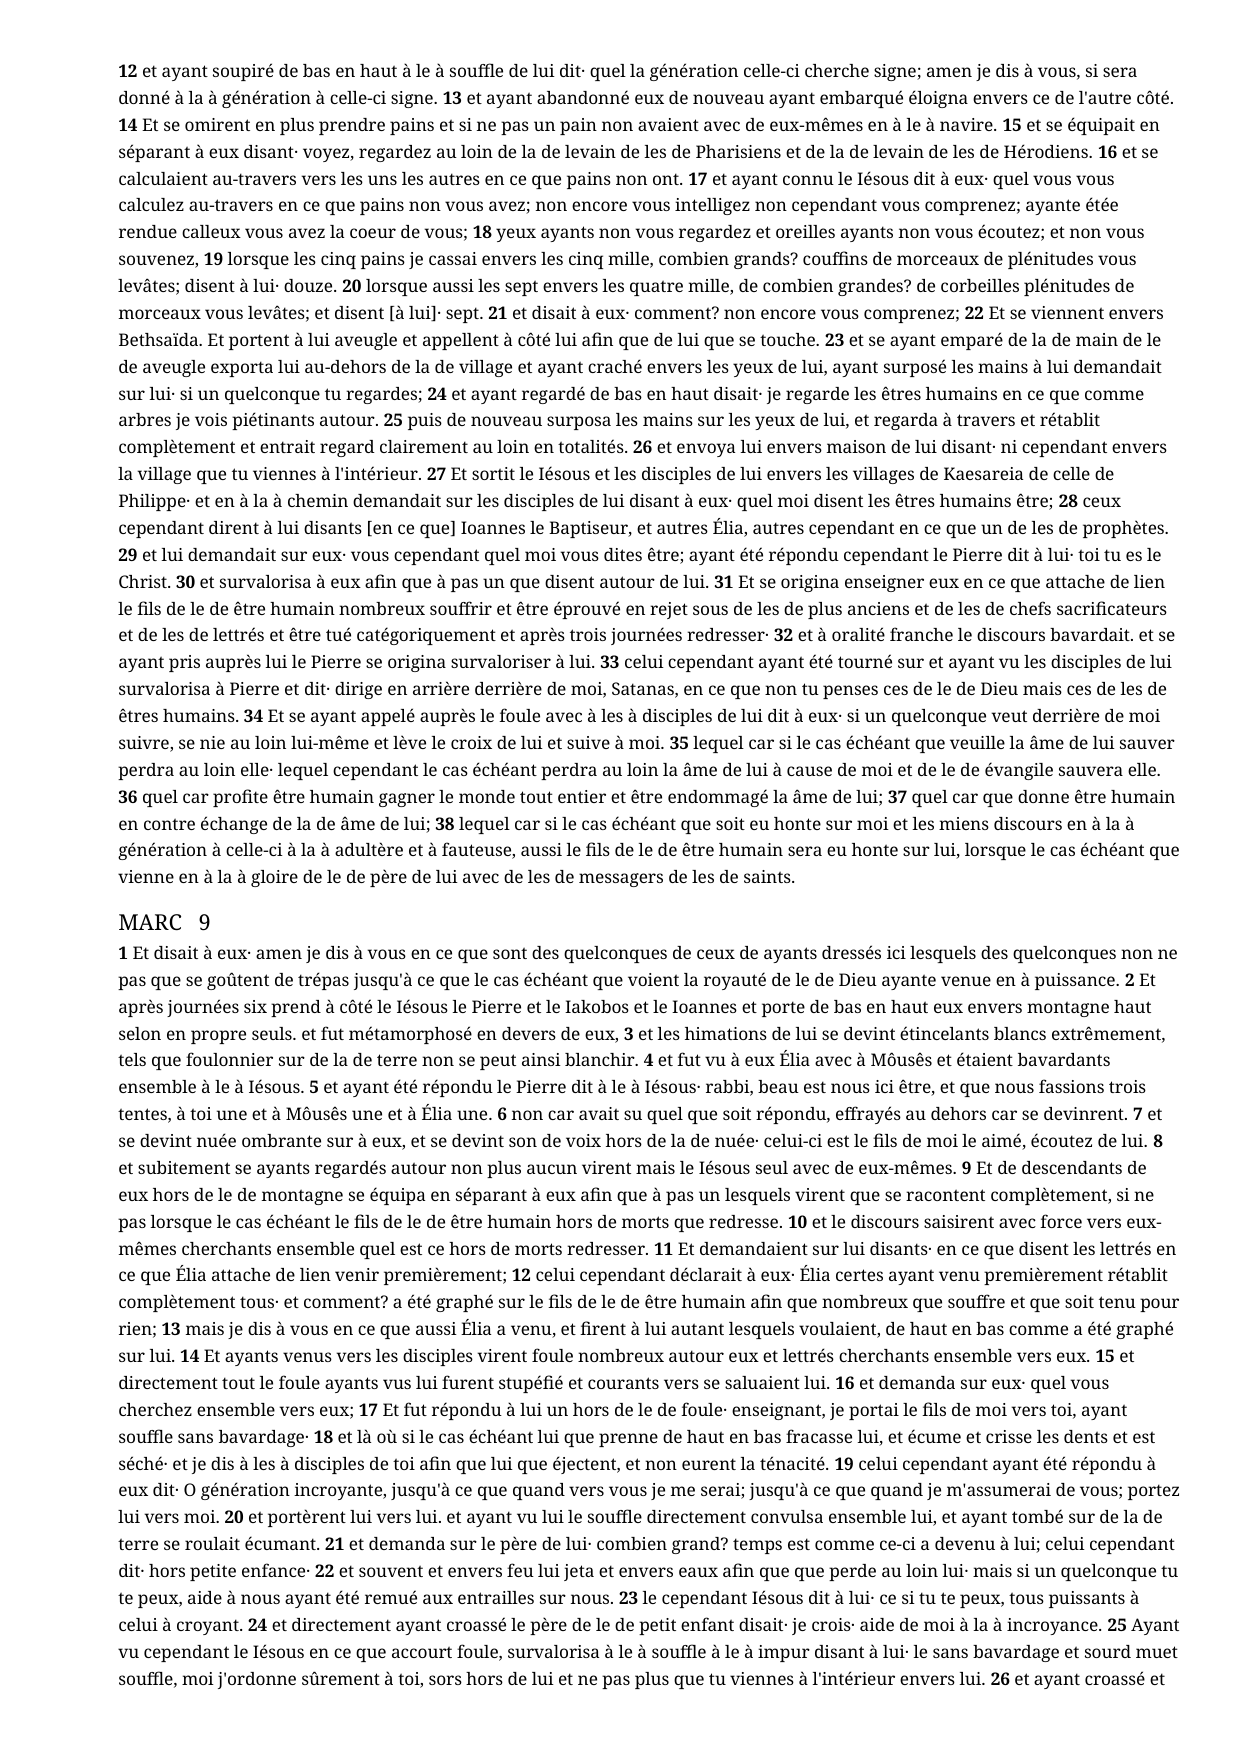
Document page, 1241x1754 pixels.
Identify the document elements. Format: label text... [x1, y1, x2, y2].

text MARC 9 [118, 907, 1181, 937]
text 12 et ayant soupiré de bas en haut à le à souffle de lui dit· quel la génération celle-ci cherche signe; amen je dis à vous, si sera donné à la à génération à celle-ci signe. 13 et ayant abandonné eux de nouveau ayant embarqué éloigna envers ce de l'autre côté. 14 Et se omirent en plus prendre pains et si ne pas un pain non avaient avec de eux-mêmes en à le à navire. 15 et se équipait en séparant à eux disant· voyez, regardez au loin de la de levain de les de Pharisiens et de la de levain de les de Hérodiens. 16 et se calculaient au-travers vers les uns les autres en ce que pains non ont. 17 et ayant connu le Iésous dit à eux· quel vous vous calculez au-travers en ce que pains non vous avez; non encore vous intelligez non cependant vous comprenez; ayante étée rendue calleux vous avez la coeur de vous; 18 yeux ayants non vous regardez et oreilles ayants non vous écoutez; et non vous souvenez, 19 lorsque les cinq pains je cassai envers les cinq mille, combien grands? couffins de morceaux de plénitudes vous levâtes; disent à lui· douze. 20 lorsque aussi les sept envers les quatre mille, de combien grandes? de corbeilles plénitudes de morceaux vous levâtes; et disent [à lui]· sept. 21 et disait à eux· comment? non encore vous comprenez; 22 Et se viennent envers Bethsaïda. Et portent à lui aveugle et appellent à côté lui afin que de lui que se touche. 23 et se ayant emparé de la de main de le de aveugle exporta lui au-dehors de la de village et ayant craché envers les yeux de lui, ayant surposé les mains à lui demandait sur lui· si un quelconque tu regardes; 24 et ayant regardé de bas en haut disait· je regarde les êtres humains en ce que comme arbres je vois piétinants autour. 25 puis de nouveau surposa les mains sur les yeux de lui, et regarda à travers et rétablit complètement et entrait regard clairement au loin en totalités. 26 et envoya lui envers maison de lui disant· ni cependant envers la village que tu viennes à l'intérieur. 27 Et sortit le Iésous et les disciples de lui envers les villages de Kaesareia de celle de Philippe· et en à la à chemin demandait sur les disciples de lui disant à eux· quel moi disent les êtres humains être; 28 ceux cependant dirent à lui disants [en ce que] Ioannes le Baptiseur, et autres Élia, autres cependant en ce que un de les de prophètes. 29 et lui demandait sur eux· vous cependant quel moi vous dites être; ayant été répondu cependant le Pierre dit à lui· toi tu es le Christ. 30 et survalorisa à eux afin que à pas un que disent autour de lui. 31 Et se origina enseigner eux en ce que attache de lien le fils de le de être humain nombreux souffrir et être éprouvé en rejet sous de les de plus anciens et de les de chefs sacrificateurs et de les de lettrés et être tué catégoriquement et après trois journées redresser· 32 et à oralité franche le discours bavardait. et se ayant pris auprès lui le Pierre se origina survaloriser à lui. 33 celui cependant ayant été tourné sur et ayant vu les disciples de lui survalorisa à Pierre et dit· dirige en arrière derrière de moi, Satanas, en ce que non tu penses ces de le de Dieu mais ces de les de êtres humains. 34 Et se ayant appelé auprès le foule avec à les à disciples de lui dit à eux· si un quelconque veut derrière de moi suivre, se nie au loin lui-même et lève le croix de lui et suive à moi. 35 lequel car si le cas échéant que veuille la âme de lui sauver perdra au loin elle· lequel cependant le cas échéant perdra au loin la âme de lui à cause de moi et de le de évangile sauvera elle. 36 quel car profite être humain gagner le monde tout entier et être endommagé la âme de lui; 37 quel car que donne être humain en contre échange de la de âme de lui; 38 lequel car si le cas échéant que soit eu honte sur moi et les miens discours en à la à génération à celle-ci à la à adultère et à fauteuse, aussi le fils de le de être humain sera eu honte sur lui, lorsque le cas échéant que vienne en à la à gloire de le de père de lui avec de les de messagers de les de saints. [118, 59, 1181, 889]
text 1 Et disait à eux· amen je dis à vous en ce que sont des quelconques de ceux de ayants dressés ici lesquels des quelconques non ne pas que se goûtent de trépas jusqu'à ce que le cas échéant que voient la royauté de le de Dieu ayante venue en à puissance. 2 Et après journées six prend à côté le Iésous le Pierre et le Iakobos et le Ioannes et porte de bas en haut eux envers montagne haut selon en propre seuls. et fut métamorphosé en devers de eux, 3 et les himations de lui se devint étincelants blancs extrêmement, tels que foulonnier sur de la de terre non se peut ainsi blanchir. 4 et fut vu à eux Élia avec à Môusês et étaient bavardants ensemble à le à Iésous. 5 et ayant été répondu le Pierre dit à le à Iésous· rabbi, beau est nous ici être, et que nous fassions trois tentes, à toi une et à Môusês une et à Élia une. 6 non car avait su quel que soit répondu, effrayés au dehors car se devinrent. 7 et se devint nuée ombrante sur à eux, et se devint son de voix hors de la de nuée· celui-ci est le fils de moi le aimé, écoutez de lui. 8 et subitement se ayants regardés autour non plus aucun virent mais le Iésous seul avec de eux-mêmes. 9 Et de descendants de eux hors de le de montagne se équipa en séparant à eux afin que à pas un lesquels virent que se racontent complètement, si ne pas lorsque le cas échéant le fils de le de être humain hors de morts que redresse. 10 et le discours saisirent avec force vers eux-mêmes cherchants ensemble quel est ce hors de morts redresser. 11 Et demandaient sur lui disants· en ce que disent les lettrés en ce que Élia attache de lien venir premièrement; 12 celui cependant déclarait à eux· Élia certes ayant venu premièrement rétablit complètement tous· et comment? a été graphé sur le fils de le de être humain afin que nombreux que souffre et que soit tenu pour rien; 13 mais je dis à vous en ce que aussi Élia a venu, et firent à lui autant lesquels voulaient, de haut en bas comme a été graphé sur lui. 14 Et ayants venus vers les disciples virent foule nombreux autour eux et lettrés cherchants ensemble vers eux. 15 et directement tout le foule ayants vus lui furent stupéfié et courants vers se saluaient lui. 16 et demanda sur eux· quel vous cherchez ensemble vers eux; 17 Et fut répondu à lui un hors de le de foule· enseignant, je portai le fils de moi vers toi, ayant souffle sans bavardage· 18 et là où si le cas échéant lui que prenne de haut en bas fracasse lui, et écume et crisse les dents et est séché· et je dis à les à disciples de toi afin que lui que éjectent, et non eurent la ténacité. 19 celui cependant ayant été répondu à eux dit· O génération incroyante, jusqu'à ce que quand vers vous je me serai; jusqu'à ce que quand je m'assumerai de vous; portez lui vers moi. 20 et portèrent lui vers lui. et ayant vu lui le souffle directement convulsa ensemble lui, et ayant tombé sur de la de terre se roulait écumant. 21 et demanda sur le père de lui· combien grand? temps est comme ce-ci a devenu à lui; celui cependant dit· hors petite enfance· 22 et souvent et envers feu lui jeta et envers eaux afin que que perde au loin lui· mais si un quelconque tu te peux, aide à nous ayant été remué aux entrailles sur nous. 23 le cependant Iésous dit à lui· ce si tu te peux, tous puissants à celui à croyant. 24 et directement ayant croassé le père de le de petit enfant disait· je crois· aide de moi à la à incroyance. 25 Ayant vu cependant le Iésous en ce que accourt foule, survalorisa à le à souffle à le à impur disant à lui· le sans bavardage et sourd muet souffle, moi j'ordonne sûrement à toi, sors hors de lui et ne pas plus que tu viennes à l'intérieur envers lui. 26 et ayant croassé et [118, 941, 1181, 1690]
